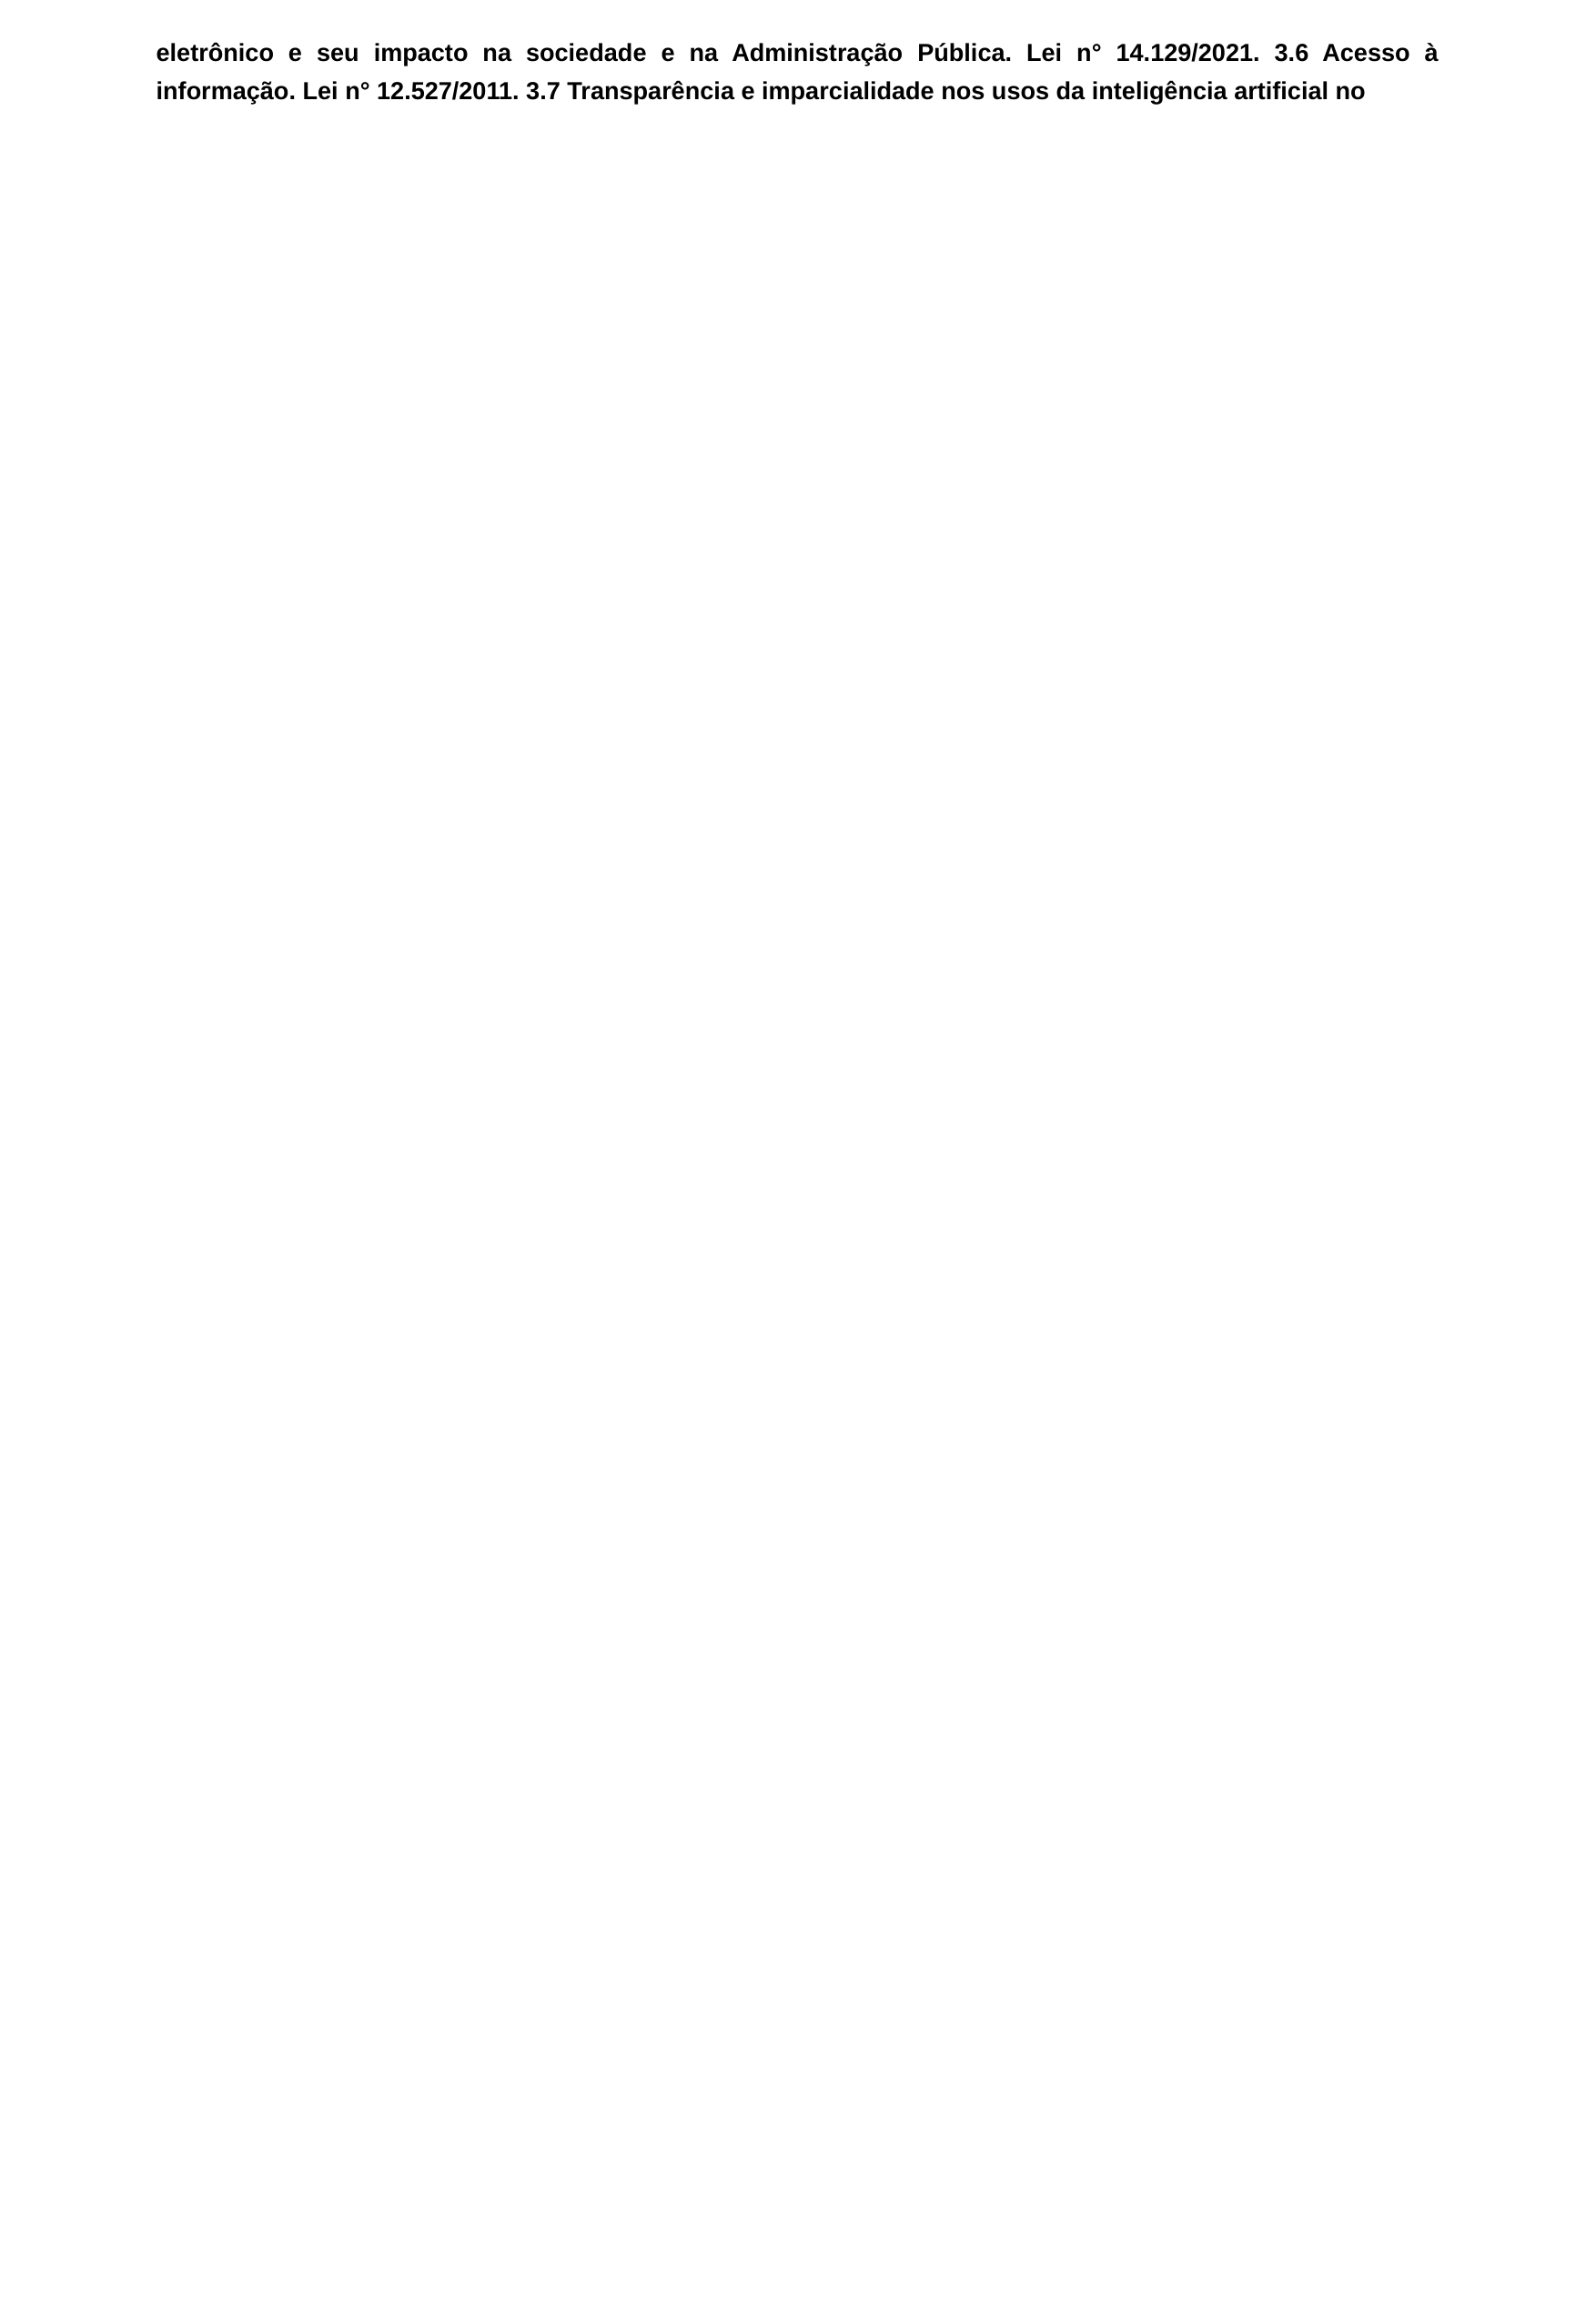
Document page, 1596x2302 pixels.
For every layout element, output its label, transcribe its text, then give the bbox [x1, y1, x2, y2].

text eletrônico e seu impacto na sociedade e na Administração Pública. Lei n° 14.129/2021. 3.6 Acesso à informação. Lei n° 12.527/2011. 3.7 Transparência e imparcialidade nos usos da inteligência artificial no [156, 31, 1440, 107]
